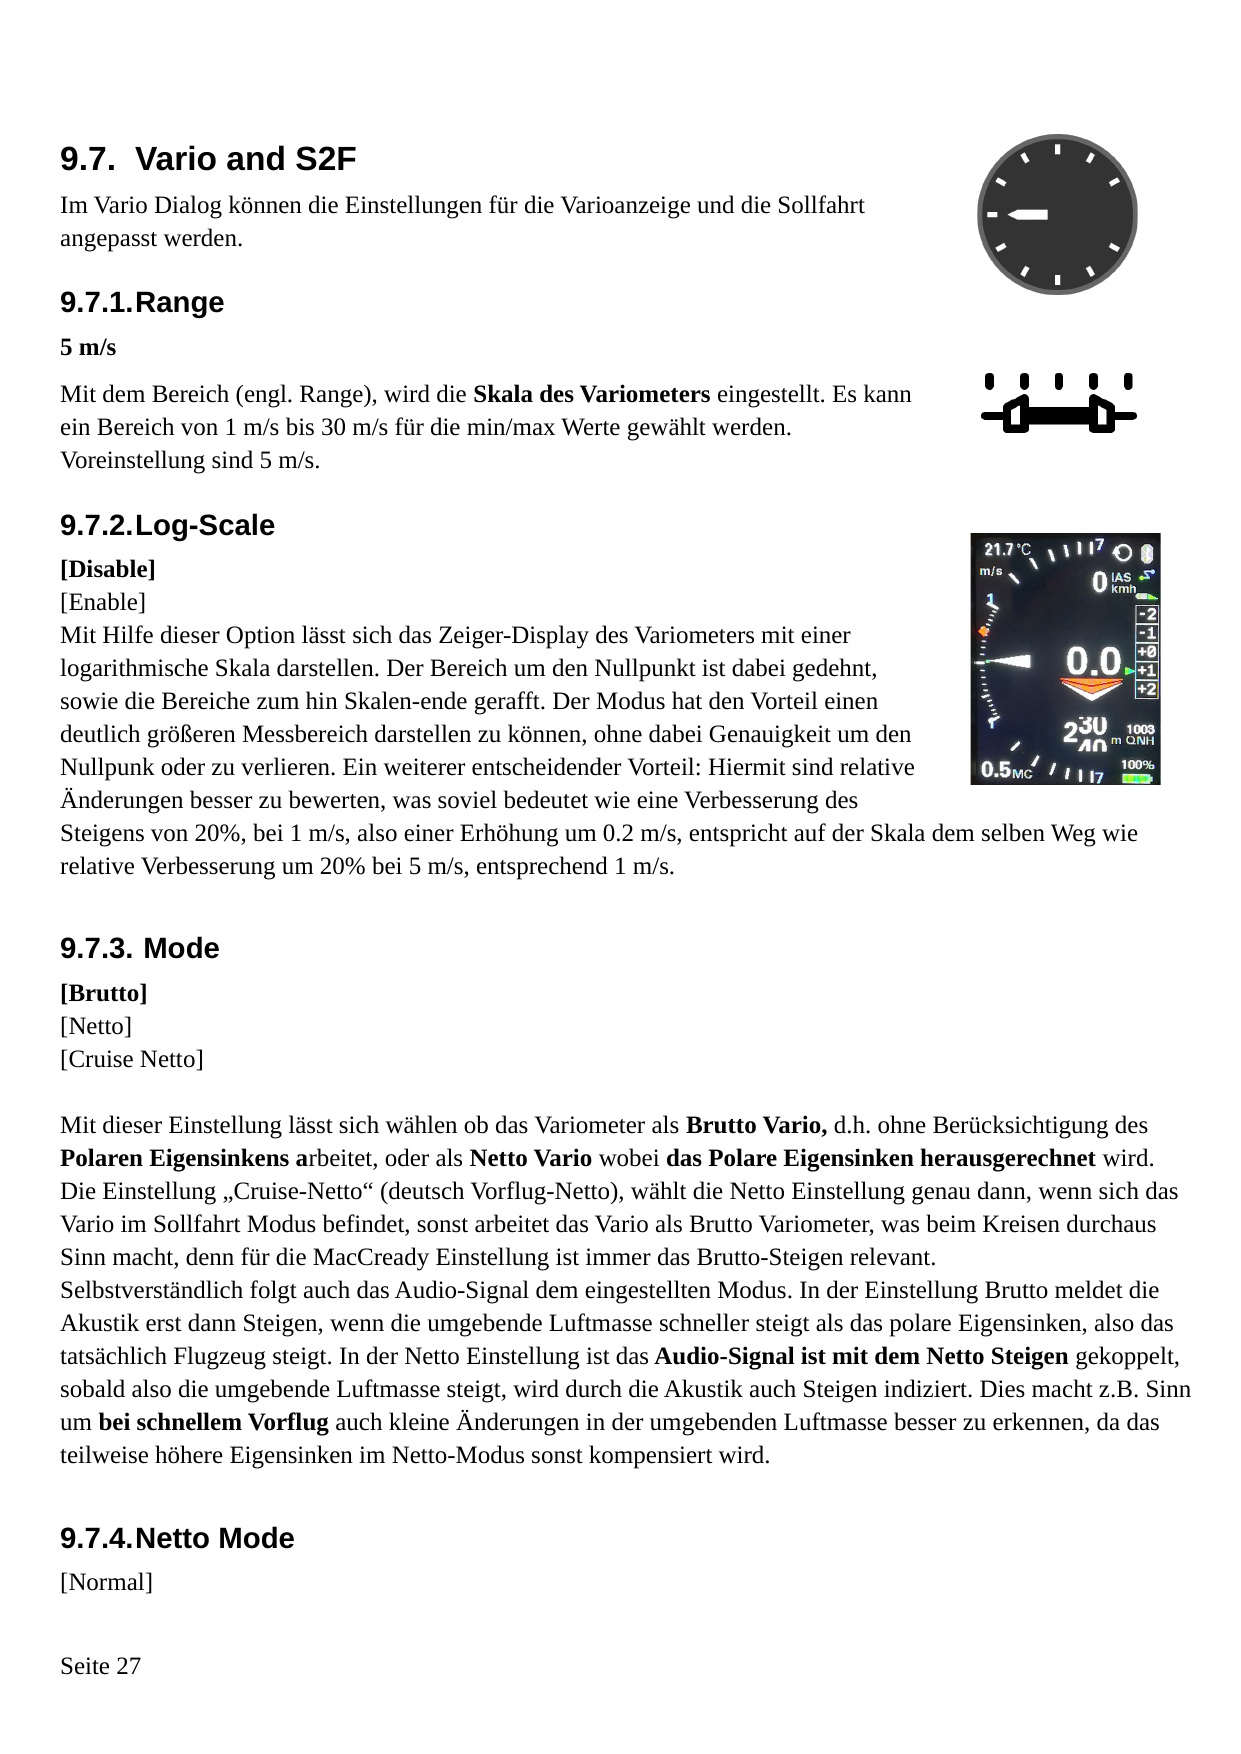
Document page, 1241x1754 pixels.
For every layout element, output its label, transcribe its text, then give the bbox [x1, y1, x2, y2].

picture [972, 316, 1145, 489]
text [1161, 587, 1207, 615]
text [Cruise Netto] [60, 1044, 1207, 1072]
text [1138, 190, 1207, 252]
text [Disable] [60, 554, 970, 582]
text Die Einstellung „Cruise-Netto“ (deutsch Vorflug-Netto), wählt die Netto Einstellung genau dann, wenn sich das Vario im Sollfahrt Modus befindet, sonst arbeitet das Vario als Brutto Variometer, was beim Kreisen durchaus Sinn macht, denn für die MacCready Einstellung ist immer das Brutto-Steigen relevant. [60, 1176, 1207, 1271]
picture [970, 533, 1161, 785]
subtitle [1138, 139, 1207, 178]
text Im Vario Dialog können die Einstellungen für die Varioanzeige und die Sollfahrt angepasst werden. [60, 190, 977, 252]
picture [977, 134, 1138, 295]
text [Brutto] [60, 978, 1207, 1006]
text [Normal] [60, 1567, 1207, 1596]
text [1145, 332, 1207, 360]
text [Enable] [60, 587, 970, 615]
subtitle Log-Scale [60, 507, 1207, 541]
subtitle Mode [60, 931, 1207, 965]
text Selbstverständlich folgt auch das Audio-Signal dem eingestellten Modus. In der Einstellung Brutto meldet die Akustik erst dann Steigen, wenn die umgebende Luftmasse schneller steigt als das polare Eigensinken, also das tatsächlich Flugzeug steigt. In der Netto Einstellung ist das Audio-Signal ist mit dem Netto Steigen gekoppelt, sobald also die umgebende Luftmasse steigt, wird durch die Akustik auch Steigen indiziert. Dies macht z.B. Sinn um bei schnellem Vorflug auch kleine Änderungen in der umgebenden Luftmasse besser zu erkennen, da das teilweise höhere Eigensinken im Netto-Modus sonst kompensiert wird. [60, 1275, 1207, 1469]
text [1161, 554, 1207, 582]
text Mit Hilfe dieser Option lässt sich das Zeiger-Display des Variometers mit einer logarithmische Skala darstellen. Der Bereich um den Nullpunkt ist dabei gedehnt, sowie die Bereiche zum hin Skalen-ende gerafft. Der Modus hat den Vorteil einen deutlich größeren Messbereich darstellen zu können, ohne dabei Genauigkeit um den Nullpunk oder zu verlieren. Ein weiterer entscheidender Vorteil: Hiermit sind relative Änderungen besser zu bewerten, was soviel bedeutet wie eine Verbesserung des Steigens von 20%, bei 1 m/s, also einer Erhöhung um 0.2 m/s, entspricht auf der Skala dem selben Weg wie relative Verbesserung um 20% bei 5 m/s, entsprechend 1 m/s. [60, 620, 1207, 879]
subtitle Netto Mode [60, 1521, 1207, 1554]
text [1145, 379, 1207, 474]
subtitle Vario and S2F [60, 139, 977, 178]
text Mit dem Bereich (engl. Range), wird die Skala des Variometers eingestellt. Es kann ein Bereich von 1 m/s bis 30 m/s für die min/max Werte gewählt werden. Voreinstellung sind 5 m/s. [60, 379, 972, 474]
subtitle Range [60, 285, 1207, 319]
text 5 m/s [60, 332, 972, 360]
text Mit dieser Einstellung lässt sich wählen ob das Variometer als Brutto Vario, d.h. ohne Berücksichtigung des Polaren Eigensinkens arbeitet, oder als Netto Vario wobei das Polare Eigensinken herausgerechnet wird. [60, 1110, 1207, 1172]
text [Netto] [60, 1011, 1207, 1039]
